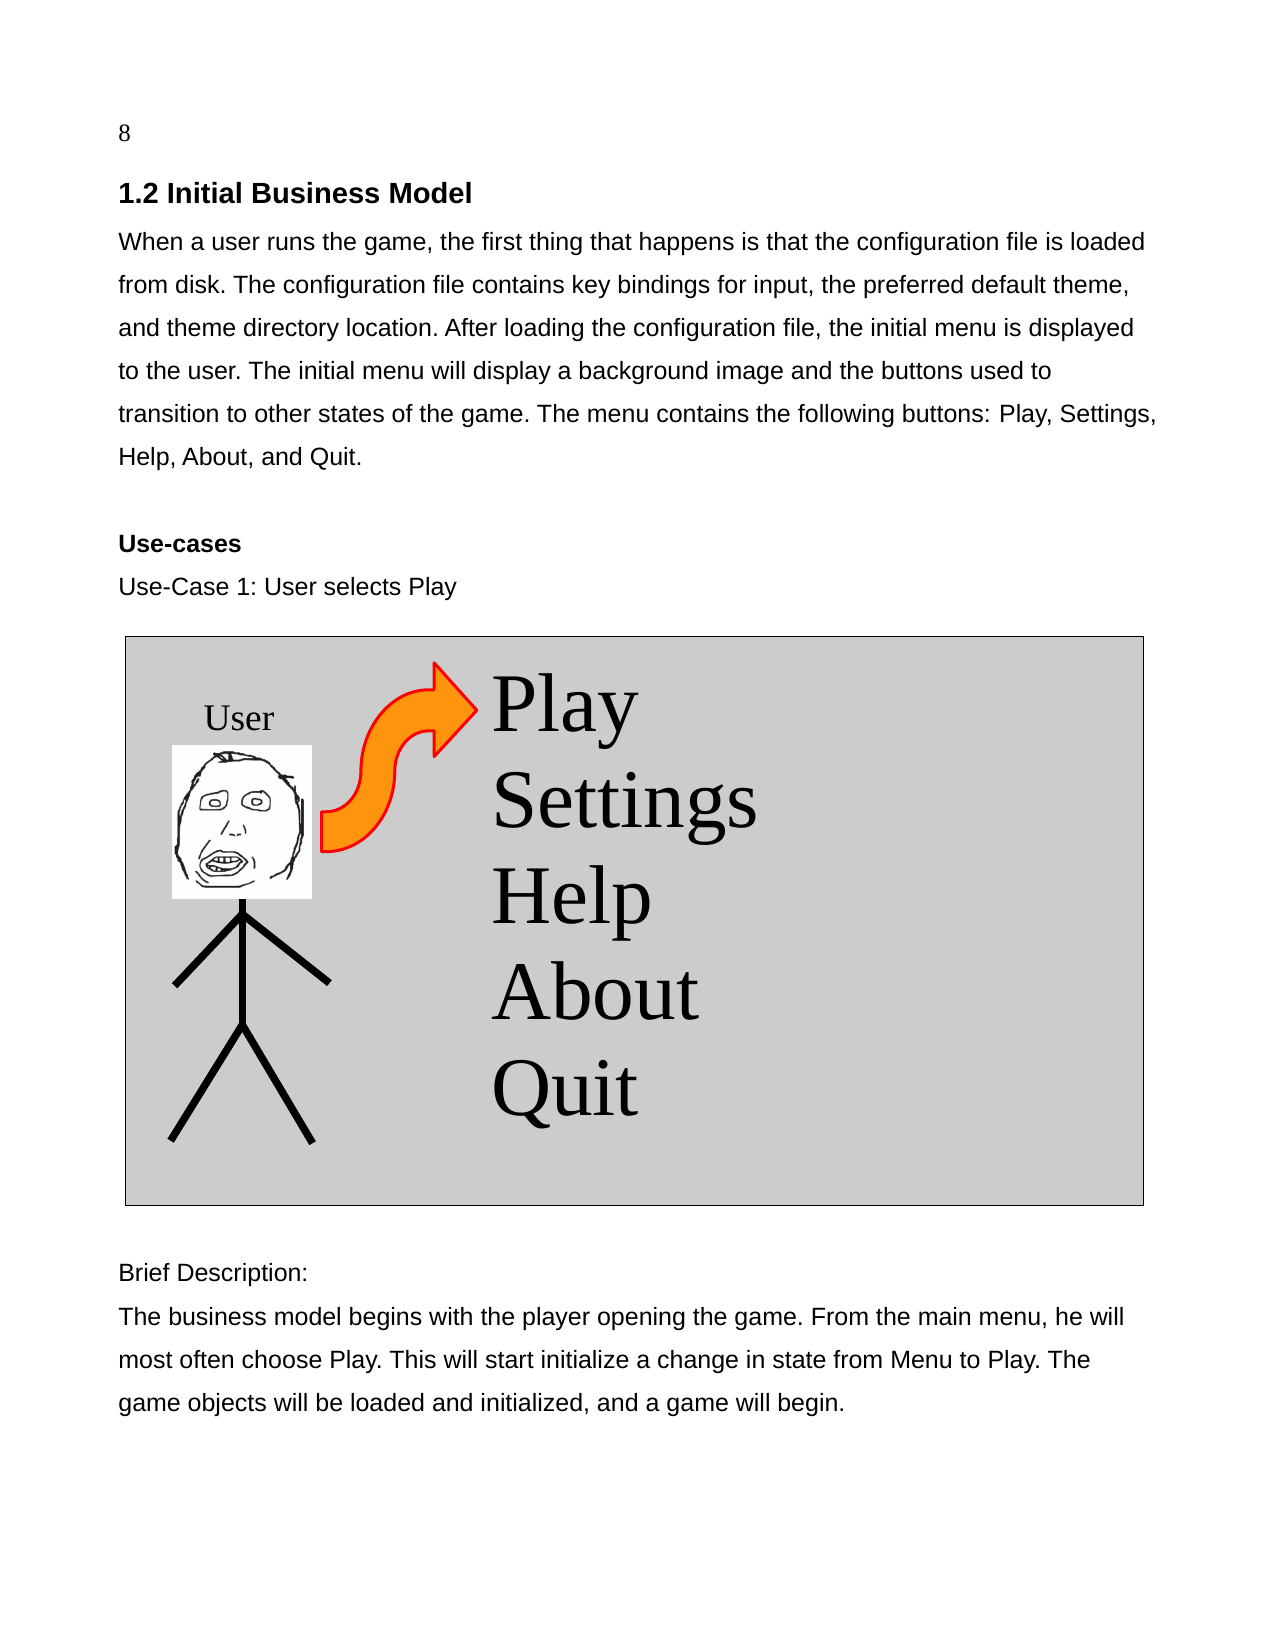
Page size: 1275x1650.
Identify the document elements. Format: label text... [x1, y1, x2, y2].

text Brief Description: [118, 1258, 1157, 1287]
text Use-Case 1: User selects Play [118, 572, 1157, 600]
text Use-cases [118, 528, 1157, 557]
text 1.2 Initial Business Model [118, 176, 1157, 210]
picture [172, 745, 312, 899]
text When a user runs the game, the first thing that happens is that the configuration file is loaded from disk. The configuration file contains key bindings for input, the preferred default theme, and theme directory location. After loading the configuration file, the initial menu is displayed to the user. The initial menu will display a background image and the buttons used to transition to other states of the game. The menu contains the following buttons: Play, Settings, Help, About, and Quit. [118, 227, 1157, 471]
text The business model begins with the player opening the game. From the main menu, he will most often choose Play. This will start initialize a change in state from Menu to Play. The game objects will be loaded and initialized, and a game will begin. [118, 1302, 1157, 1417]
